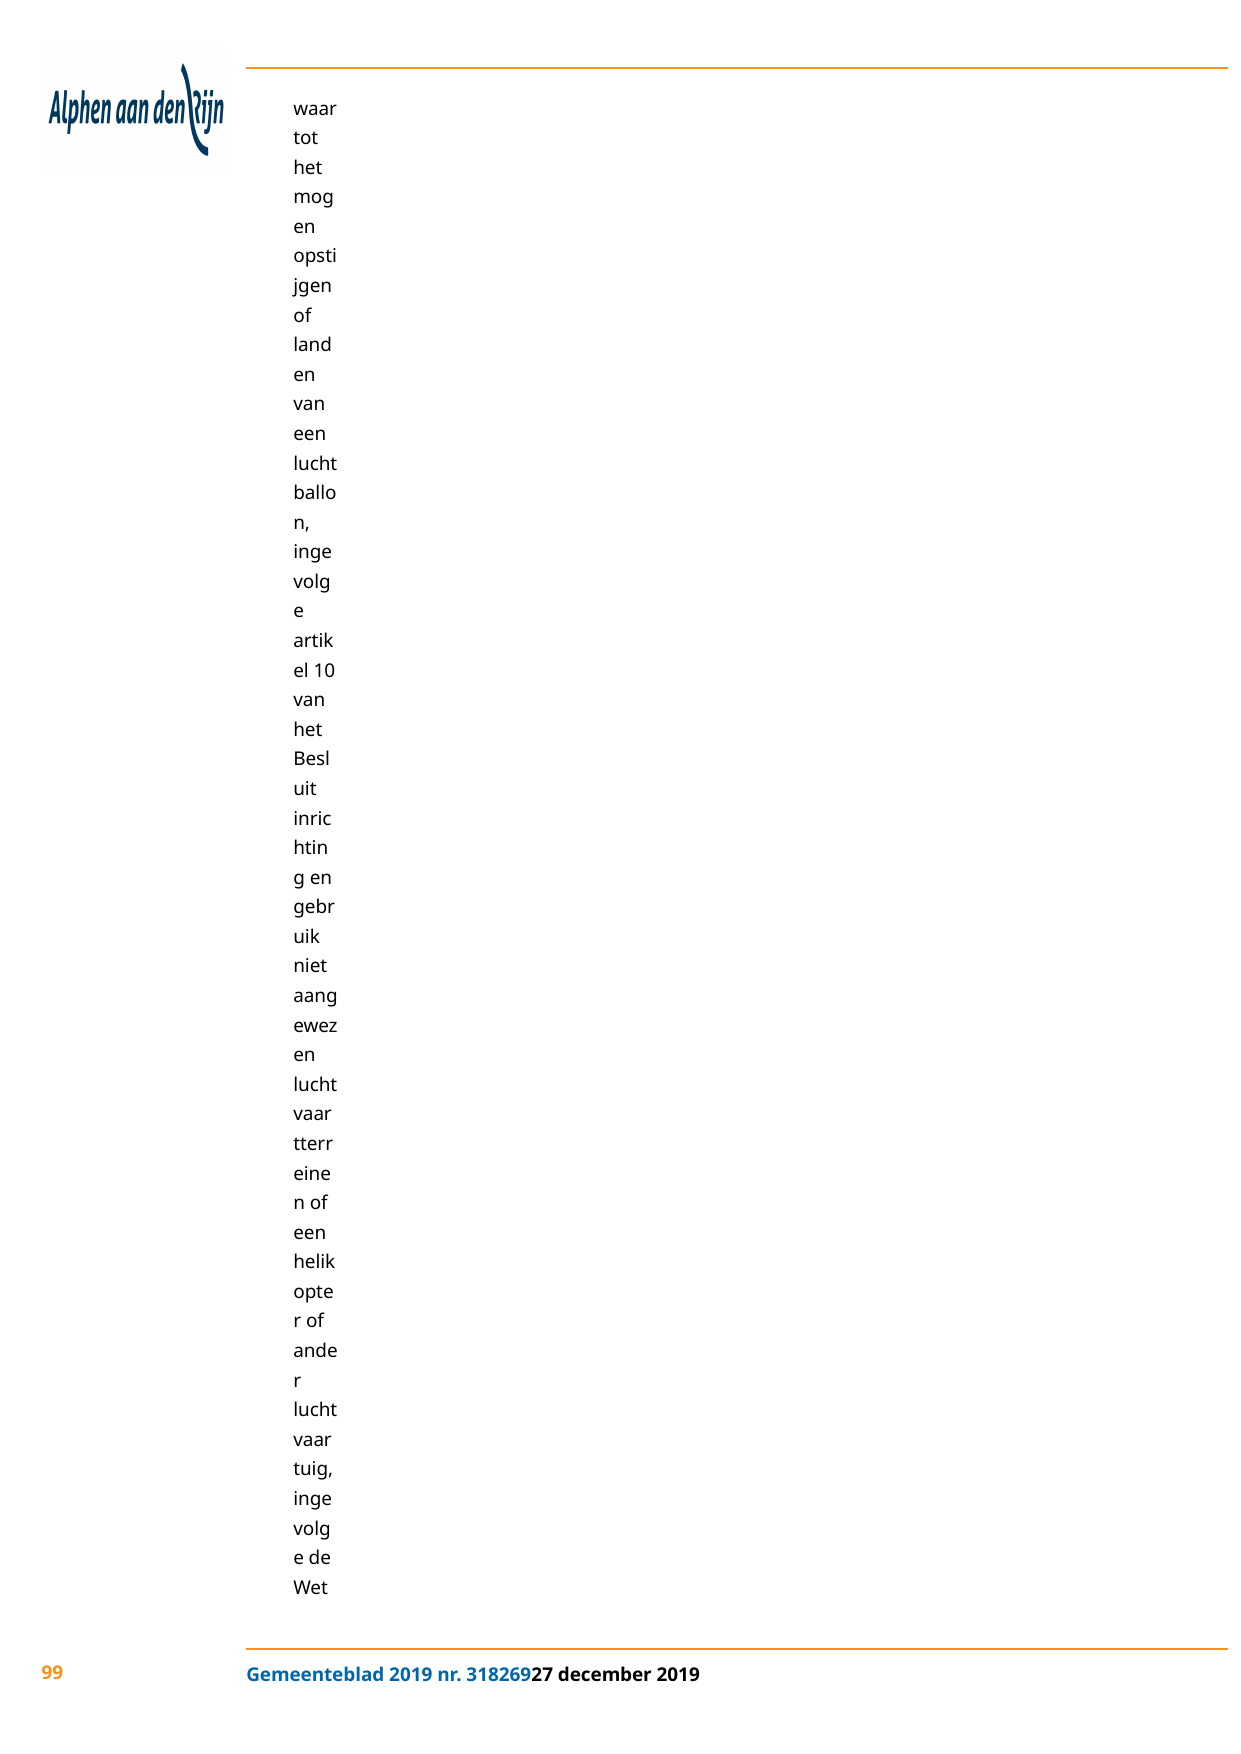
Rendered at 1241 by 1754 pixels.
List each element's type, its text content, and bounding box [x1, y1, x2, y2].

table_cell waar tot het mogen opstijgen of landen van een luchtballon, ingevolge artikel 10 van het Besluit inrichting en gebruik niet aangewezen luchtvaartterreinen of een helikopter of ander luchtvaartuig, ingevolge de Wet [293, 95, 338, 1600]
table_cell [338, 95, 383, 1600]
table_cell [248, 95, 293, 1600]
table_cell [384, 95, 429, 1600]
picture [41, 47, 231, 172]
